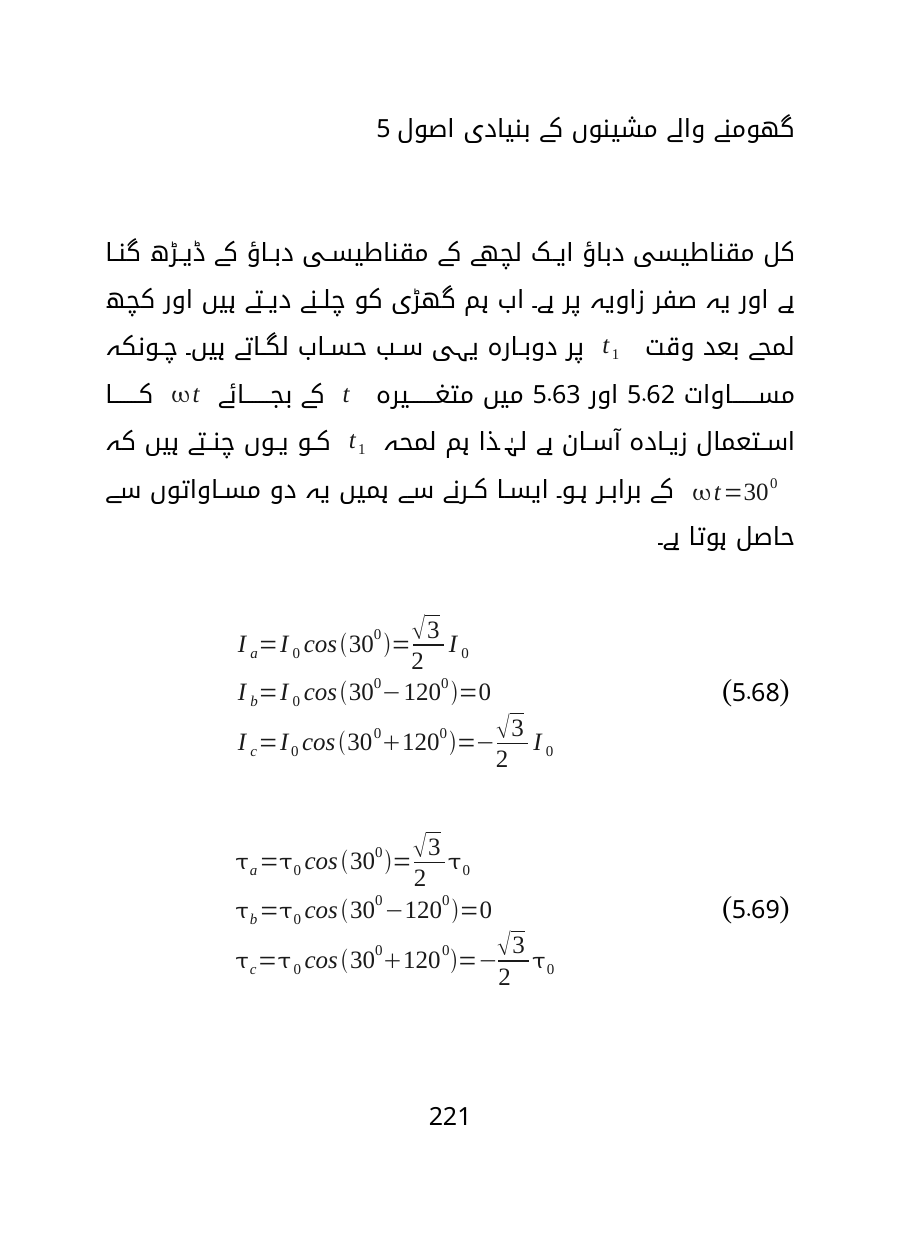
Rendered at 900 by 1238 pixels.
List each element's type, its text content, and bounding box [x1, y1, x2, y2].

table_header [105, 825, 694, 1008]
table_header (5.69) [694, 825, 795, 1008]
table_header [105, 607, 692, 791]
text کل مقناطیسی دباؤ ایک لچھے کے مقناطیسی دباؤ کے ڈیڑھ گنا ہے اور یہ صفر زاویہ پر ہے۔ اب ہم گھڑی کو چلنے دیتے ہیں اور کچھ لمحے بعد وقت پر دوبارہ یہی سب حساب لگاتے ہیں۔ چونکہ مساوات 5.62 اور 5.63 میں متغیرہ کے بجائےکا استعمال زیادہ آسان ہے لہٰذا ہم لمحہکو یوں چنتے ہیں کہ کے برابر ہو۔ ایسا کرنے سے ہمیں یہ دو مساواتوں سے حاصل ہوتا ہے۔ [105, 229, 795, 561]
table_header (5.68) [693, 607, 795, 791]
